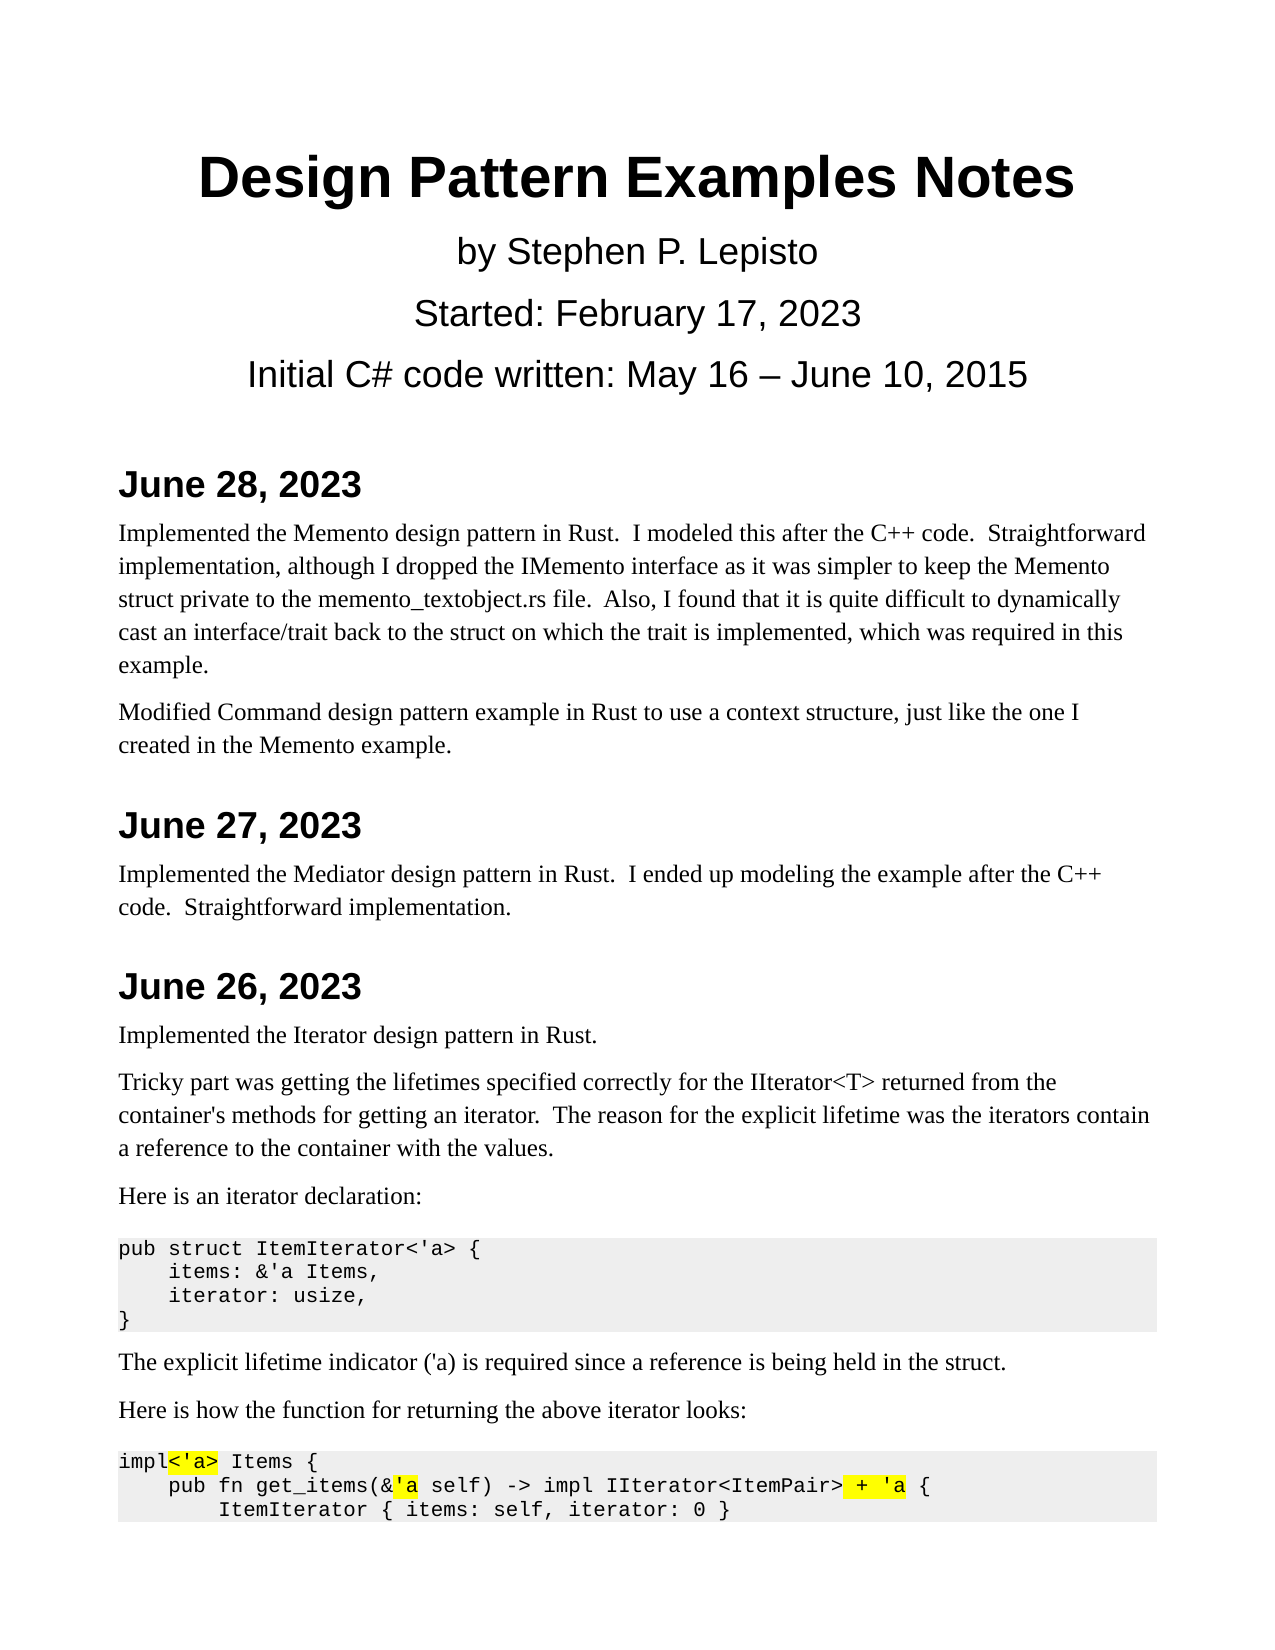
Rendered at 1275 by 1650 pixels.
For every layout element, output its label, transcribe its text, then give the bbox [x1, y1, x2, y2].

subtitle June 27, 2023 [118, 803, 1157, 846]
subtitle Initial C# code written: May 16 – June 10, 2015 [118, 353, 1157, 396]
text } [118, 1309, 1157, 1332]
text Here is how the function for returning the above iterator looks: [118, 1395, 1157, 1424]
text Tricky part was getting the lifetimes specified correctly for the IIterator<T> returned from the container's methods for getting an iterator. The reason for the explicit lifetime was the iterators contain a reference to the container with the values. [118, 1067, 1157, 1162]
subtitle June 28, 2023 [118, 462, 1157, 505]
text Implemented the Iterator design pattern in Rust. [118, 1020, 1157, 1049]
text The explicit lifetime indicator ('a) is required since a reference is being held in the struct. [118, 1347, 1157, 1376]
text Here is an iterator declaration: [118, 1181, 1157, 1210]
text pub fn get_items(&'a self) -> impl IIterator<ItemPair> + 'a { [118, 1475, 1157, 1499]
text pub struct ItemIterator<'a> { [118, 1238, 1157, 1261]
subtitle Started: February 17, 2023 [118, 291, 1157, 334]
text Implemented the Memento design pattern in Rust. I modeled this after the C++ code. Straightforward implementation, although I dropped the IMemento interface as it was simpler to keep the Memento struct private to the memento_textobject.rs file. Also, I found that it is quite difficult to dynamically cast an interface/trait back to the struct on which the trait is implemented, which was required in this example. [118, 518, 1157, 678]
subtitle by Stephen P. Lepisto [118, 229, 1157, 272]
text impl<'a> Items { [118, 1451, 1157, 1475]
text Modified Command design pattern example in Rust to use a context structure, just like the one I created in the Memento example. [118, 697, 1157, 759]
text items: &'a Items, [118, 1261, 1157, 1285]
text ItemIterator { items: self, iterator: 0 } [118, 1499, 1157, 1522]
title Design Pattern Examples Notes [118, 143, 1157, 210]
text Implemented the Mediator design pattern in Rust. I ended up modeling the example after the C++ code. Straightforward implementation. [118, 859, 1157, 920]
text iterator: usize, [118, 1285, 1157, 1309]
subtitle June 26, 2023 [118, 964, 1157, 1007]
